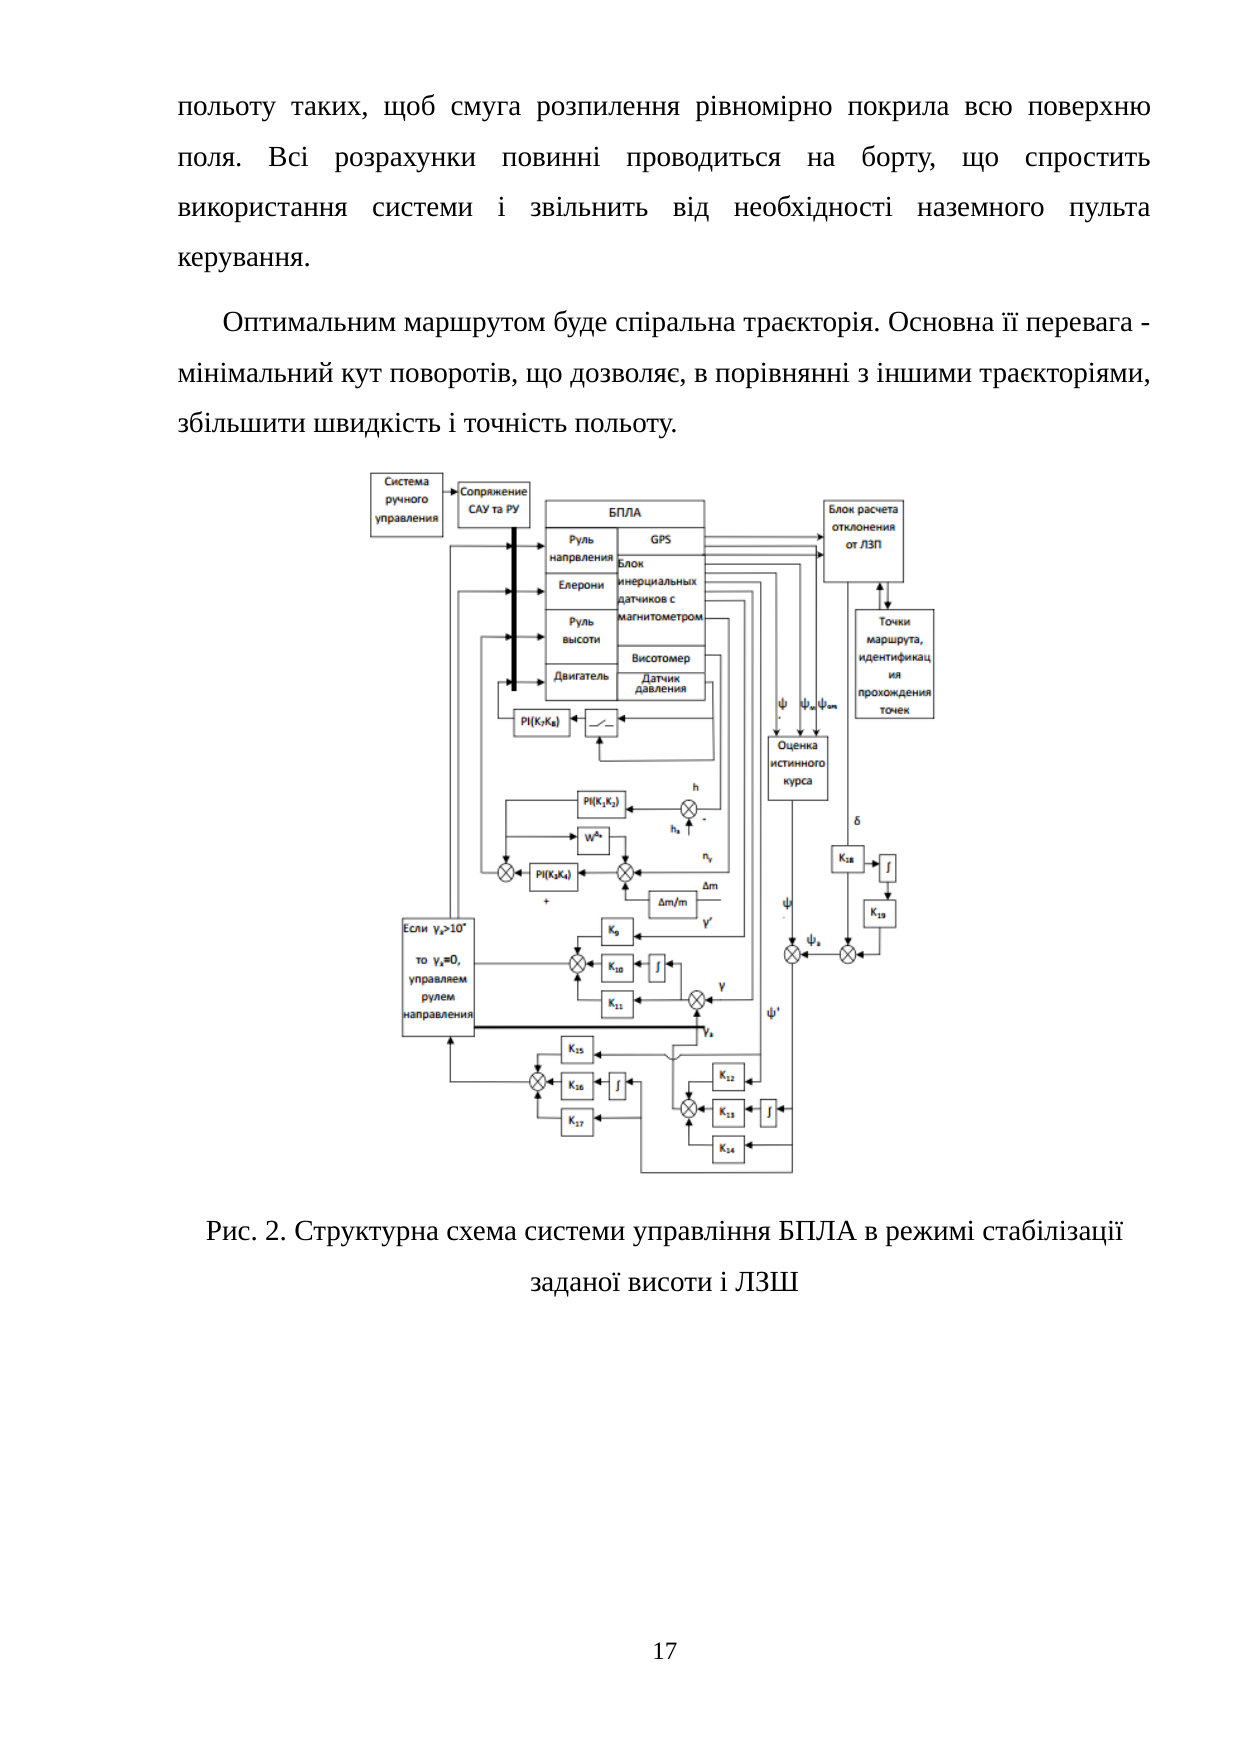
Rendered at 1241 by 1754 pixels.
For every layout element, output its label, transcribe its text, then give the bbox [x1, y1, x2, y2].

text польоту таких, щоб смуга розпилення рівномірно покрила всю поверхню поля. Всі розрахунки повинні проводиться на борту, що спростить використання системи і звільнить від необхідності наземного пульта керування. [177, 88, 1152, 273]
text Оптимальним маршрутом буде спіральна траєкторія. Основна її перевага - мінімальний кут поворотів, що дозволяє, в порівнянні з іншими траєкторіями, збільшити швидкість і точність польоту. [177, 304, 1152, 438]
picture [364, 470, 942, 1176]
text Рис. 2. Структурна схема системи управління БПЛА в режимі стабілізації заданої висоти і ЛЗШ [177, 1213, 1152, 1297]
